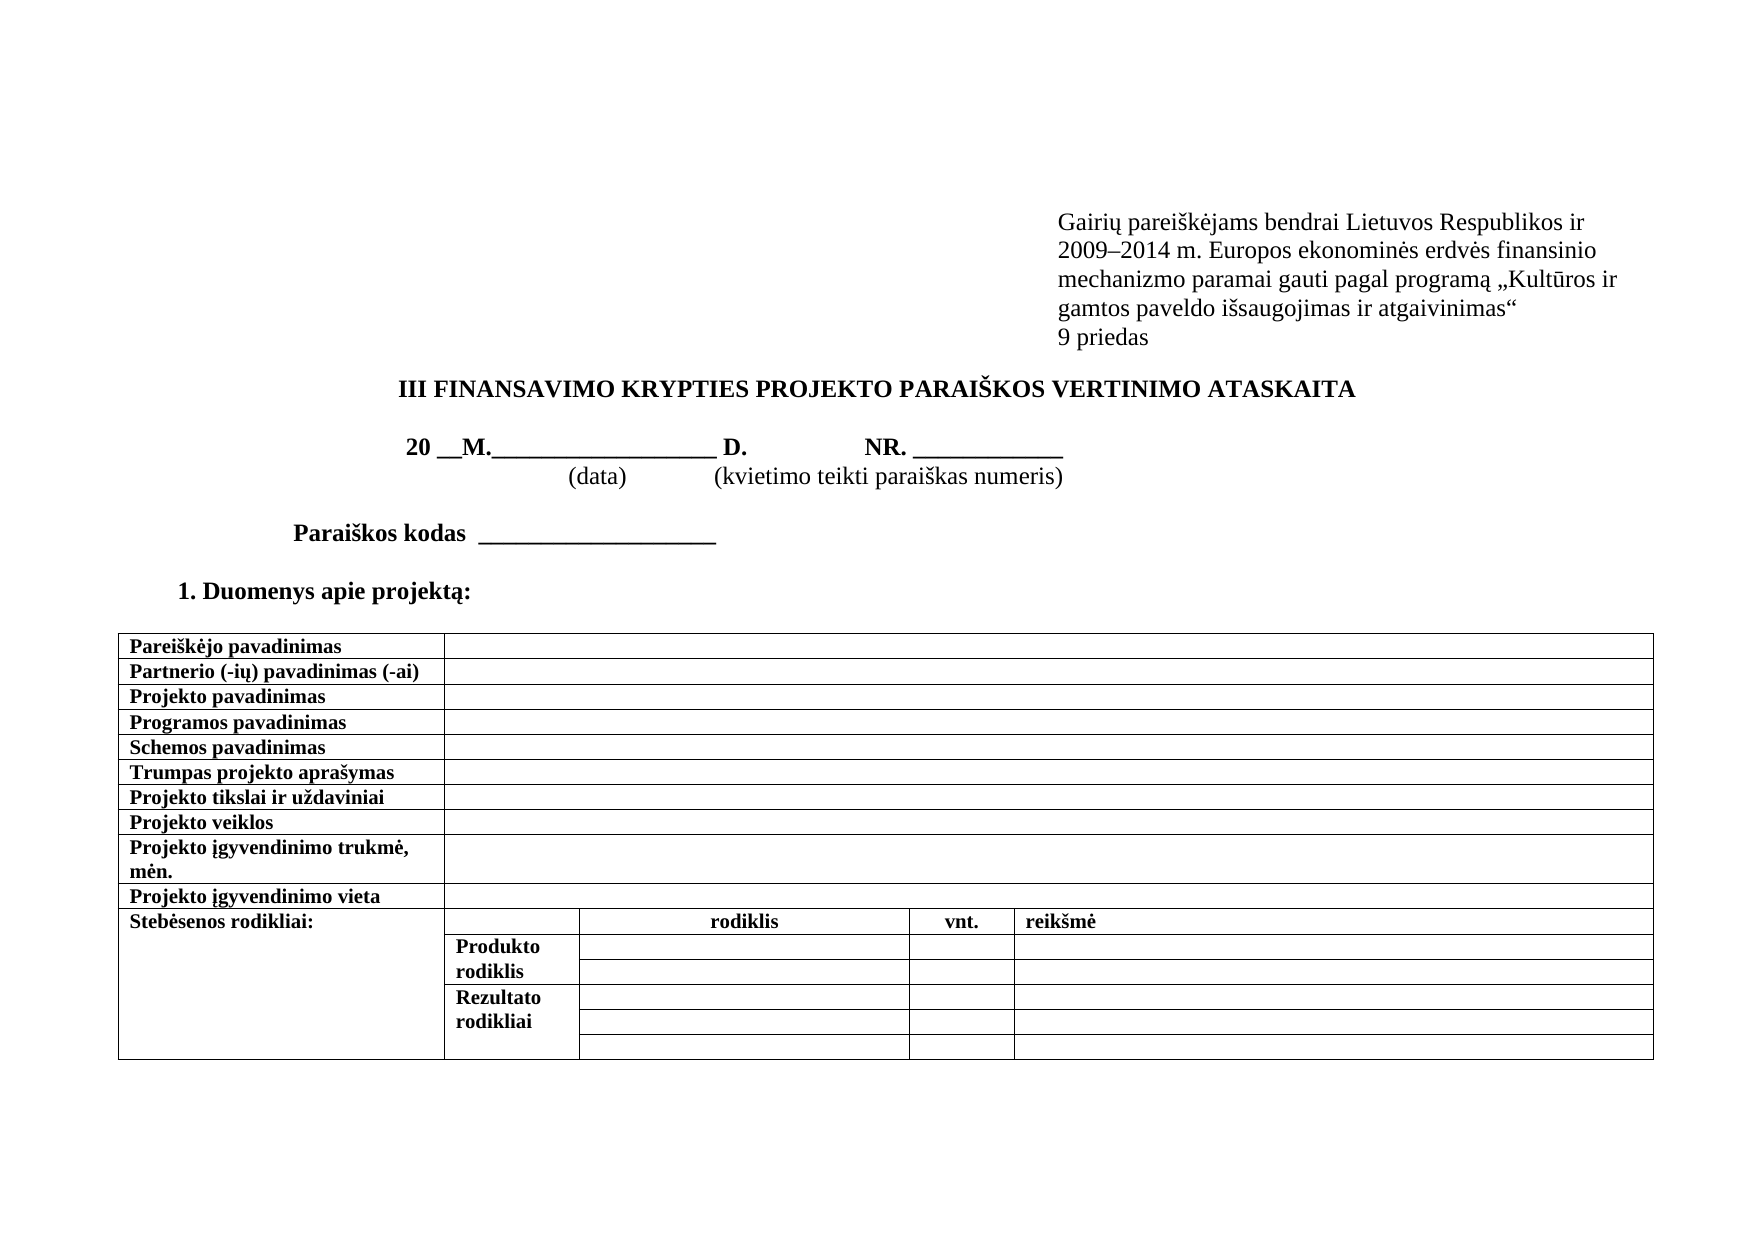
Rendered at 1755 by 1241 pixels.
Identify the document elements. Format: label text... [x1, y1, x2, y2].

table_cell [1015, 1010, 1653, 1034]
table_cell reikšmė [1015, 909, 1653, 933]
table_cell [445, 835, 1653, 883]
table_cell rodiklis [580, 909, 909, 933]
table_cell Partnerio (-ių) pavadinimas (-ai) [119, 659, 444, 683]
table_cell Stebėsenos rodikliai: [119, 909, 444, 1059]
table_cell [445, 659, 1653, 683]
table_cell [445, 735, 1653, 759]
text 1. Duomenys apie projektą: [118, 576, 1636, 604]
table_cell [445, 685, 1653, 708]
table_cell Schemos pavadinimas [119, 735, 444, 759]
table_cell Projekto pavadinimas [119, 685, 444, 708]
table_cell Trumpas projekto aprašymas [119, 760, 444, 784]
table_cell [1015, 935, 1653, 958]
table_cell [580, 1035, 909, 1059]
table_cell Rezultato rodikliai [445, 985, 579, 1059]
table_cell Projekto tikslai ir uždaviniai [119, 785, 444, 809]
table_cell [1015, 985, 1653, 1009]
table_cell Programos pavadinimas [119, 710, 444, 734]
table_cell [910, 985, 1014, 1009]
table_cell [445, 884, 1653, 908]
table_cell [580, 1010, 909, 1034]
table_cell [580, 960, 909, 984]
table_cell vnt. [910, 909, 1014, 933]
table_cell [445, 760, 1653, 784]
table_cell Projekto įgyvendinimo trukmė, mėn. [119, 835, 444, 883]
table_cell [445, 785, 1653, 809]
text 20 __M.__________________ D. Nr. ____________ [406, 432, 1636, 461]
table_cell [445, 810, 1653, 834]
text (data) (kvietimo teikti paraiškas numeris) [568, 461, 1636, 489]
text Gairių pareiškėjams bendrai Lietuvos Respublikos ir 2009–2014 m. Europos ekonominės erdvės finansinio mechanizmo paramai gauti pagal programą „Kultūros ir gamtos paveldo išsaugojimas ir atgaivinimas“ [1058, 207, 1636, 322]
table_header Pareiškėjo pavadinimas [119, 634, 444, 658]
table_cell [445, 909, 579, 933]
text III FINANSAVIMO KRYPTIES PROJEKTO Paraiškos vertinimo ataskaita [118, 374, 1636, 403]
table_cell Projekto veiklos [119, 810, 444, 834]
table_cell Produkto rodiklis [445, 935, 579, 984]
table_header [445, 634, 1653, 658]
table_cell [1015, 1035, 1653, 1059]
table_cell [910, 1035, 1014, 1059]
text Paraiškos kodas ___________________ [118, 518, 1636, 547]
table_cell [1015, 960, 1653, 984]
table_cell [910, 1010, 1014, 1034]
text 9 priedas [1058, 322, 1636, 350]
table_cell Projekto įgyvendinimo vieta [119, 884, 444, 908]
table_cell [910, 960, 1014, 984]
table_cell [910, 935, 1014, 958]
table_cell [445, 710, 1653, 734]
table_cell [580, 985, 909, 1009]
table_cell [580, 935, 909, 958]
